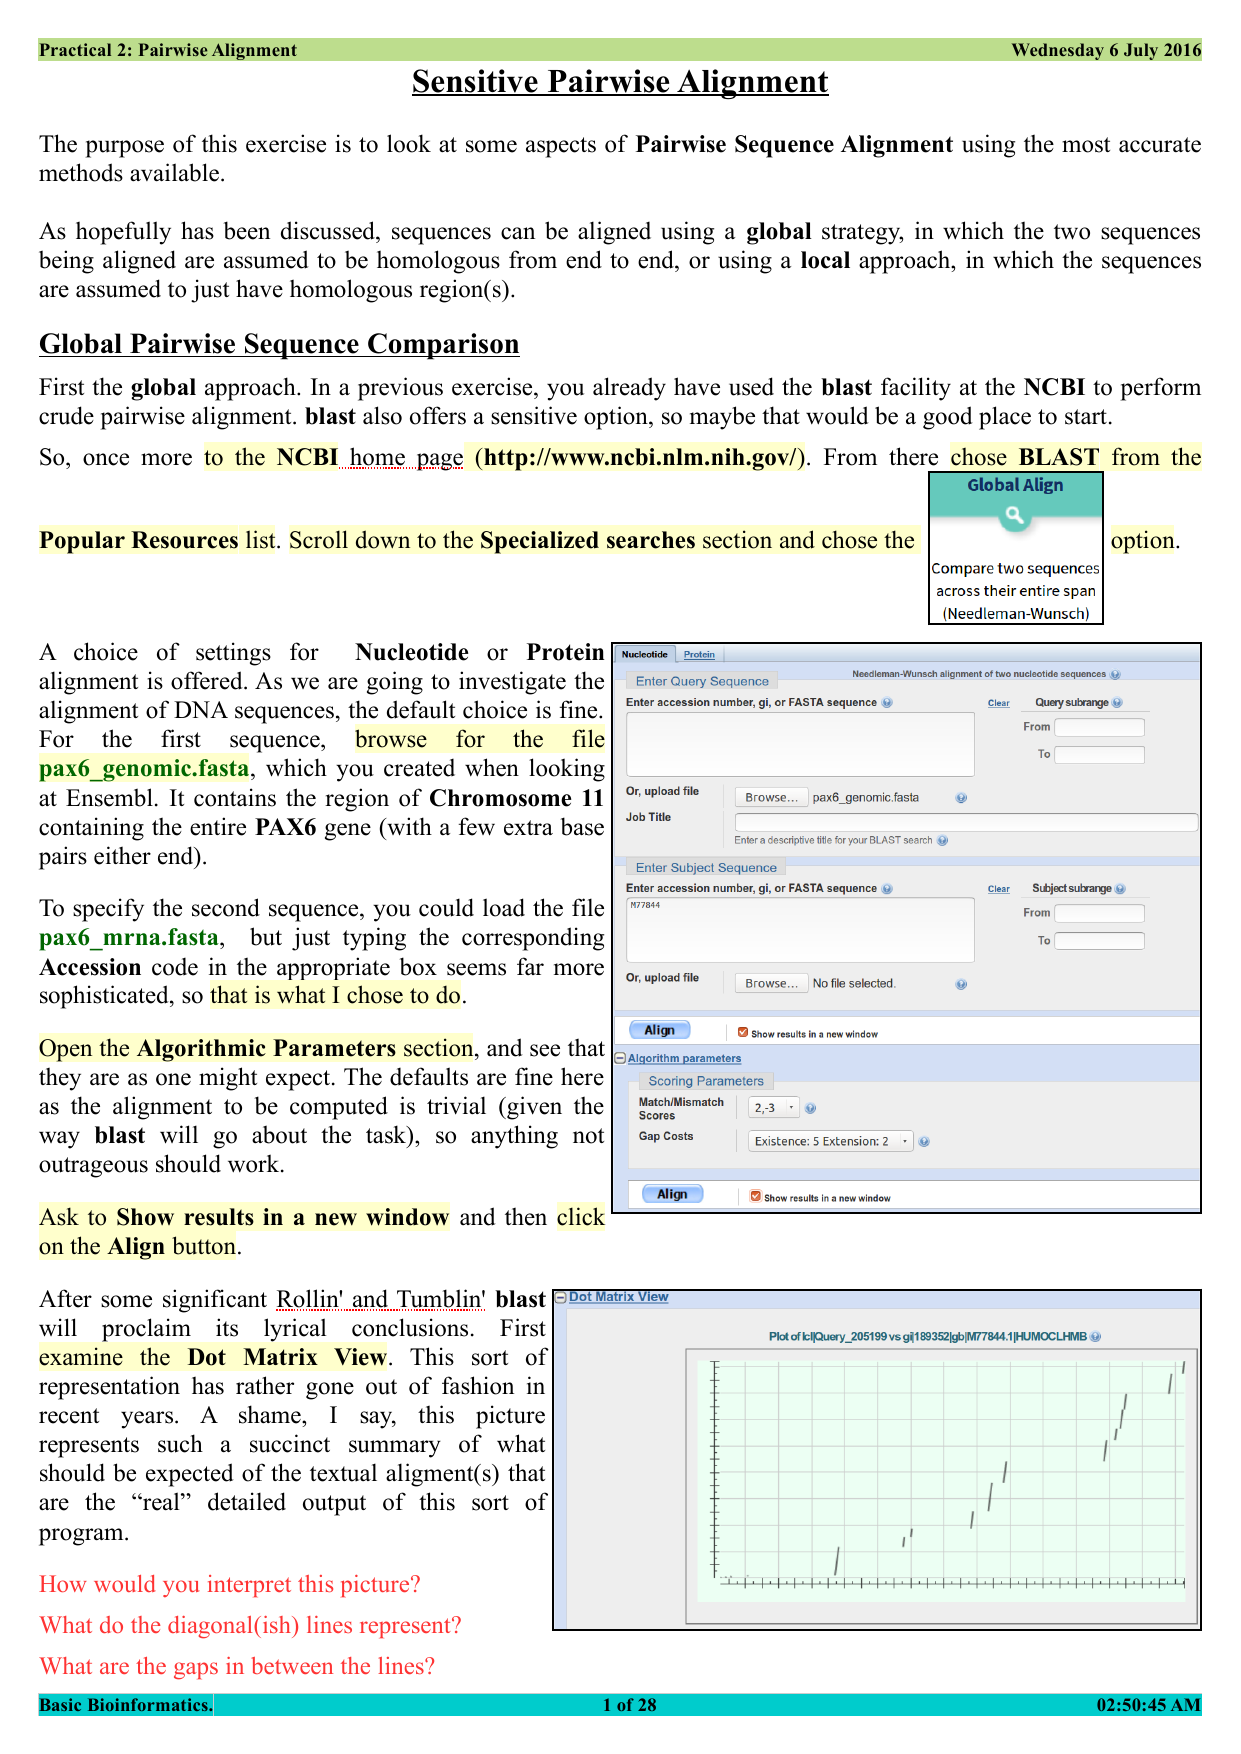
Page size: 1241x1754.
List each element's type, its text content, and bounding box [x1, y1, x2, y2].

text Global Pairwise Sequence Comparison [38, 327, 1202, 360]
picture [613, 644, 1200, 1212]
text The purpose of this exercise is to look at some aspects of Pairwise Sequence Alignment using the most accurate methods available. [38, 128, 1202, 187]
text As hopefully has been discussed, sequences can be aligned using a global strategy, in which the two sequences being aligned are assumed to be homologous from end to end, or using a local approach, in which the sequences are assumed to just have homologous region(s). [38, 216, 1202, 303]
text After some significant Rollin' and Tumblin' blast will proclaim its lyrical conclusions. First examine the Dot Matrix View. This sort of representation has rather gone out of fashion in recent years. A shame, I say, this picture represents such a succinct summary of what should be expected of the textual aligment(s) that are the “real” detailed output of this sort of program. [38, 1284, 1202, 1545]
text What do the diagonal(ish) lines represent? [38, 1610, 1202, 1639]
text What are the gaps in between the lines? [38, 1651, 1202, 1680]
text Open the Algorithmic Parameters section, and see that they are as one might expect. The defaults are fine here as the alignment to be computed is trivial (given the way blast will go about the task), so anything not outrageous should work. [38, 1033, 611, 1178]
text To specify the second sequence, you could load the file pax6_mrna.fasta, but just typing the corresponding Accession code in the appropriate box seems far more sophisticated, so that is what I chose to do. [38, 893, 611, 1009]
text First the global approach. In a previous exercise, you already have used the blast facility at the NCBI to perform crude pairwise alignment. blast also offers a sensitive option, so maybe that would be a good place to start. [38, 372, 1202, 430]
text So, once more to the NCBI home page (http://www.ncbi.nlm.nih.gov/). From there chose BLAST from the Popular Resources list. Scroll down to the Specialized searches section and chose the option. [38, 442, 1202, 560]
text Sensitive Pairwise Alignment [38, 61, 1202, 99]
text Ask to Show results in a new window and then click on the Align button. [38, 1202, 1202, 1260]
picture [554, 1291, 1200, 1629]
picture [930, 473, 1102, 623]
text A choice of settings for Nucleotide or Protein alignment is offered. As we are going to investigate the alignment of DNA sequences, the default choice is fine. For the first sequence, browse for the file pax6_genomic.fasta, which you created when looking at Ensembl. It contains the region of Chromosome 11 containing the entire PAX6 gene (with a few extra base pairs either end). [38, 637, 1202, 869]
text How would you interpret this picture? [38, 1569, 552, 1598]
